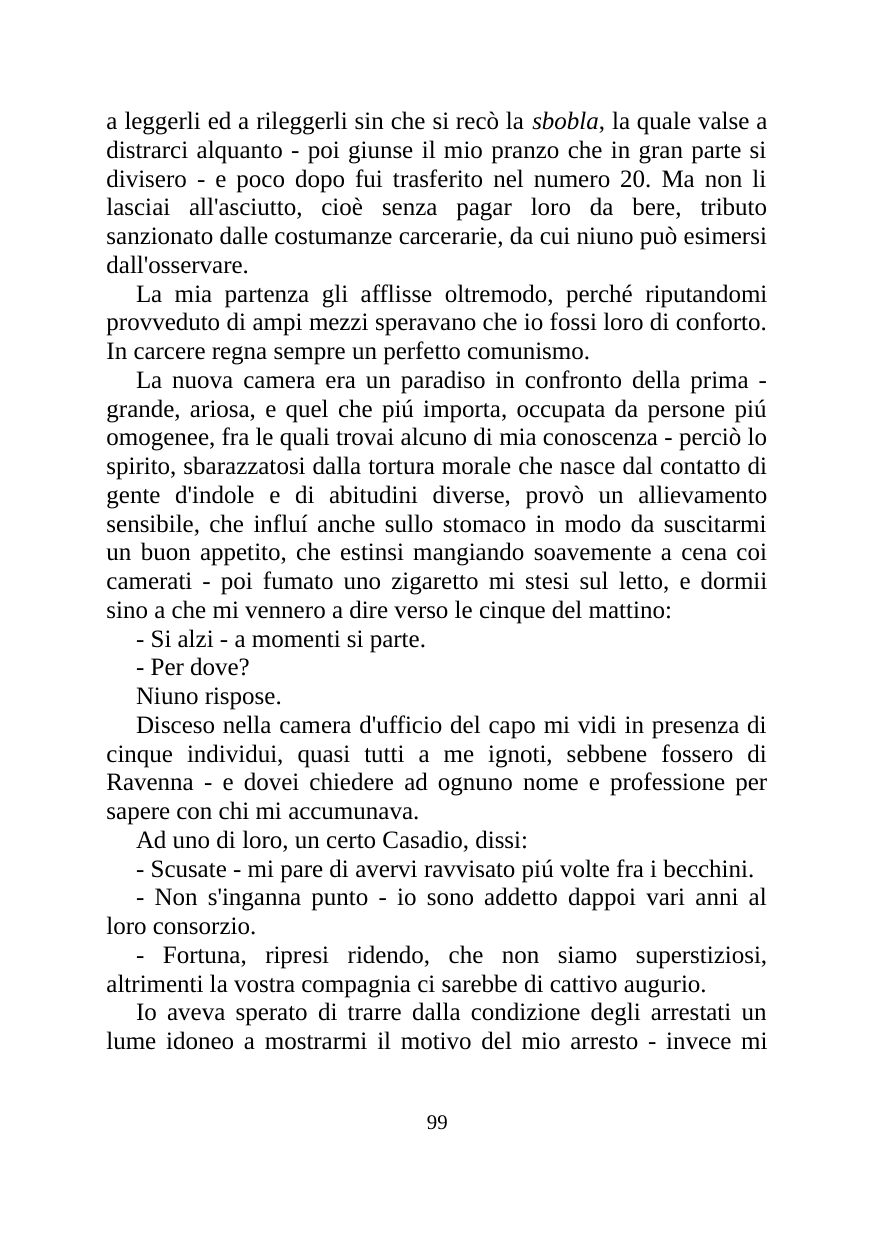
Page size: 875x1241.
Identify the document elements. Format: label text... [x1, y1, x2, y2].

text La mia partenza gli afflisse oltremodo, perché riputandomi provveduto di ampi mezzi speravano che io fossi loro di conforto. In carcere regna sempre un perfetto comunismo. [106, 279, 768, 365]
text - Per dove? [106, 652, 768, 681]
text Disceso nella camera d'ufficio del capo mi vidi in presenza di cinque individui, quasi tutti a me ignoti, sebbene fossero di Ravenna - e dovei chiedere ad ognuno nome e professione per sapere con chi mi accumunava. [106, 710, 768, 825]
text a leggerli ed a rileggerli sin che si recò la sbobla, la quale valse a distrarci alquanto - poi giunse il mio pranzo che in gran parte si divisero - e poco dopo fui trasferito nel numero 20. Ma non li lasciai all'asciutto, cioè senza pagar loro da bere, tributo sanzionato dalle costumanze carcerarie, da cui niuno può esimersi dall'osservare. [106, 106, 768, 279]
text - Non s'inganna punto - io sono addetto dappoi vari anni al loro consorzio. [106, 882, 768, 940]
text Niuno rispose. [106, 681, 768, 710]
text Io aveva sperato di trarre dalla condizione degli arrestati un lume idoneo a mostrarmi il motivo del mio arresto - invece mi [106, 997, 768, 1055]
text Ad uno di loro, un certo Casadio, dissi: [106, 825, 768, 854]
text La nuova camera era un paradiso in confronto della prima - grande, ariosa, e quel che piú importa, occupata da persone piú omogenee, fra le quali trovai alcuno di mia conoscenza - perciò lo spirito, sbarazzatosi dalla tortura morale che nasce dal contatto di gente d'indole e di abitudini diverse, provò un allievamento sensibile, che influí anche sullo stomaco in modo da suscitarmi un buon appetito, che estinsi mangiando soavemente a cena coi camerati - poi fumato uno zigaretto mi stesi sul letto, e dormii sino a che mi vennero a dire verso le cinque del mattino: [106, 365, 768, 624]
text - Fortuna, ripresi ridendo, che non siamo superstiziosi, altrimenti la vostra compagnia ci sarebbe di cattivo augurio. [106, 940, 768, 997]
text - Si alzi - a momenti si parte. [106, 624, 768, 652]
text - Scusate - mi pare di avervi ravvisato piú volte fra i becchini. [106, 854, 768, 882]
